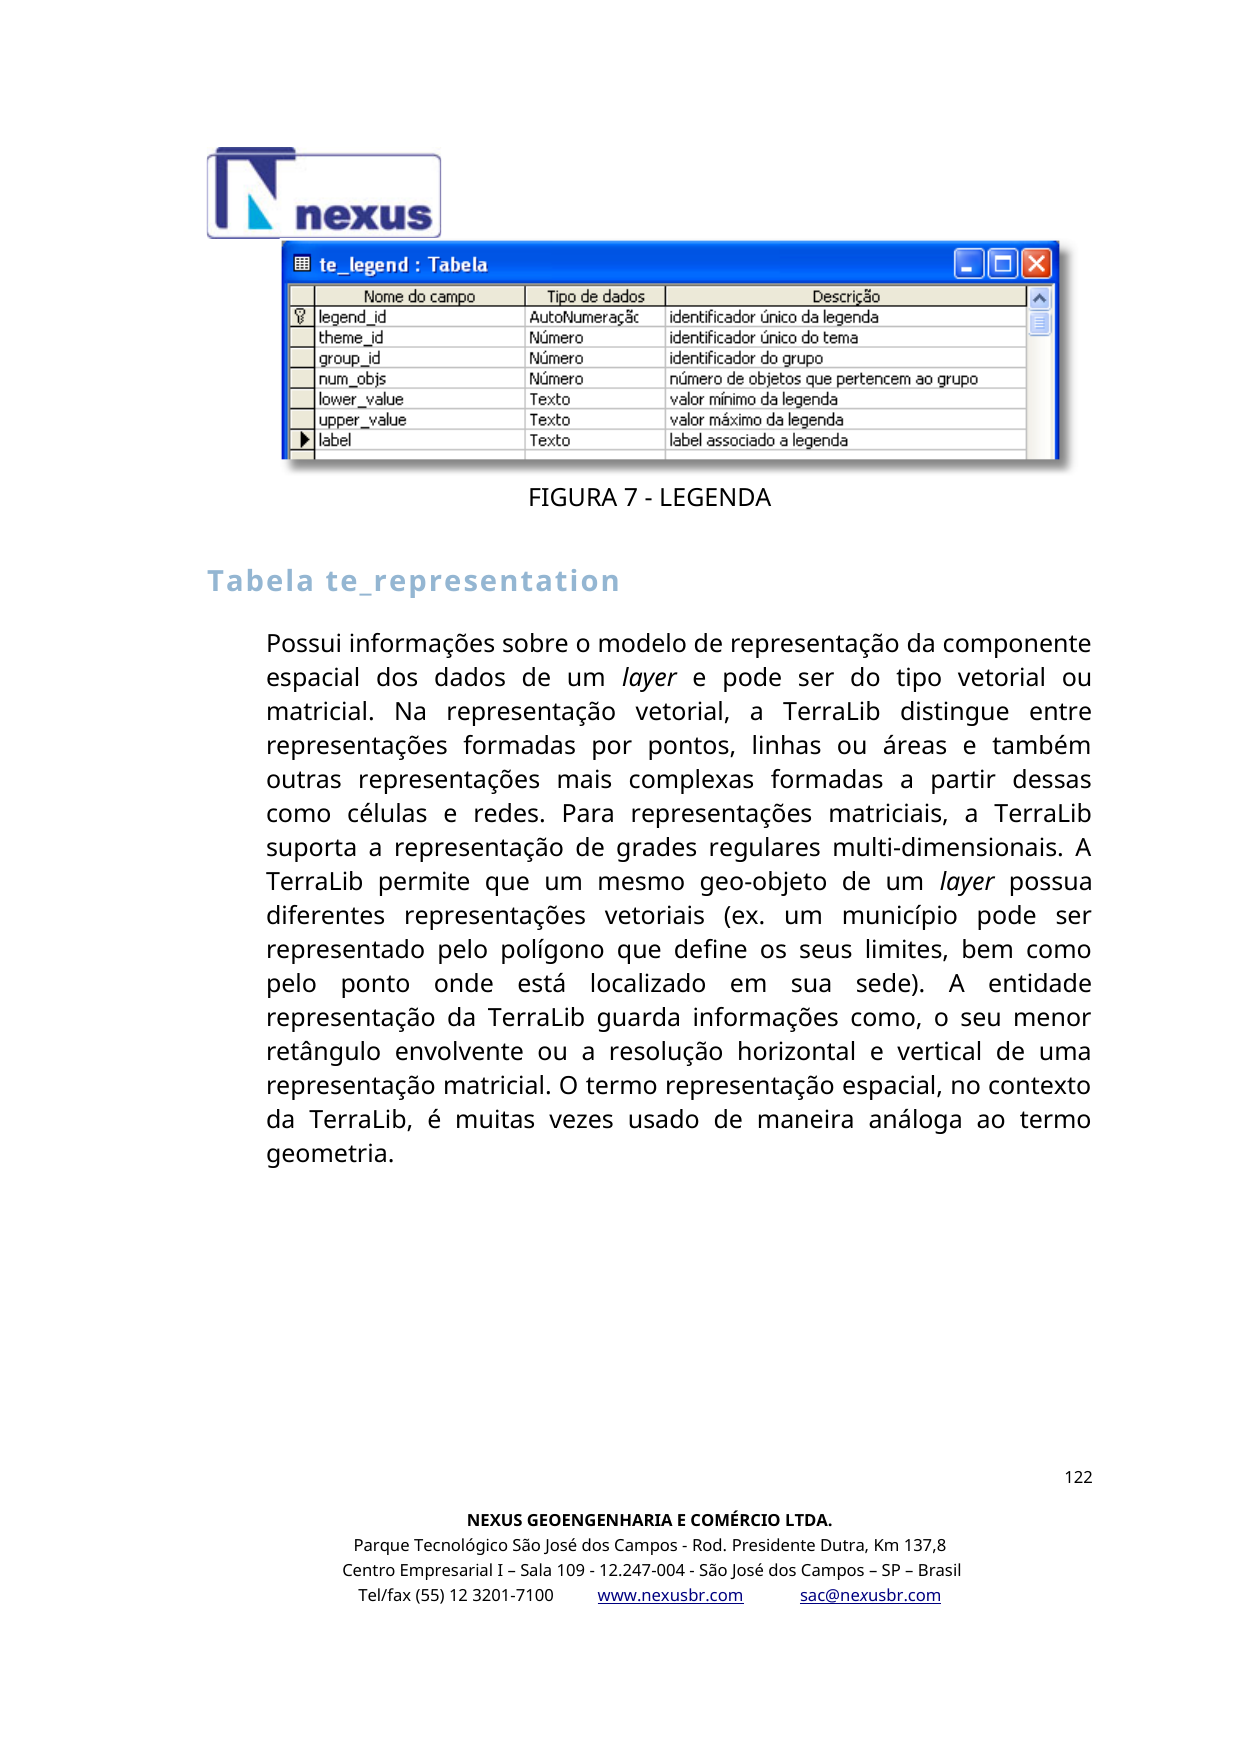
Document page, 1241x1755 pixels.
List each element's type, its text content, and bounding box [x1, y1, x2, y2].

subtitle Tabela te_representation [207, 561, 1093, 600]
text Possui informações sobre o modelo de representação da componente espacial dos dados de um layer e pode ser do tipo vetorial ou matricial. Na representação vetorial, a TerraLib distingue entre representações formadas por pontos, linhas ou áreas e também outras representações mais complexas formadas a partir dessas como células e redes. Para representações matriciais, a TerraLib suporta a representação de grades regulares multi-dimensionais. A TerraLib permite que um mesmo geo-objeto de um layer possua diferentes representações vetoriais (ex. um município pode ser representado pelo polígono que define os seus limites, bem como pelo ponto onde está localizado em sua sede). A entidade representação da TerraLib guarda informações como, o seu menor retângulo envolvente ou a resolução horizontal e vertical de uma representação matricial. O termo representação espacial, no contexto da TerraLib, é muitas vezes usado de maneira análoga ao termo geometria. [266, 625, 1093, 1170]
text Figura 7 - Legenda [207, 479, 1093, 514]
